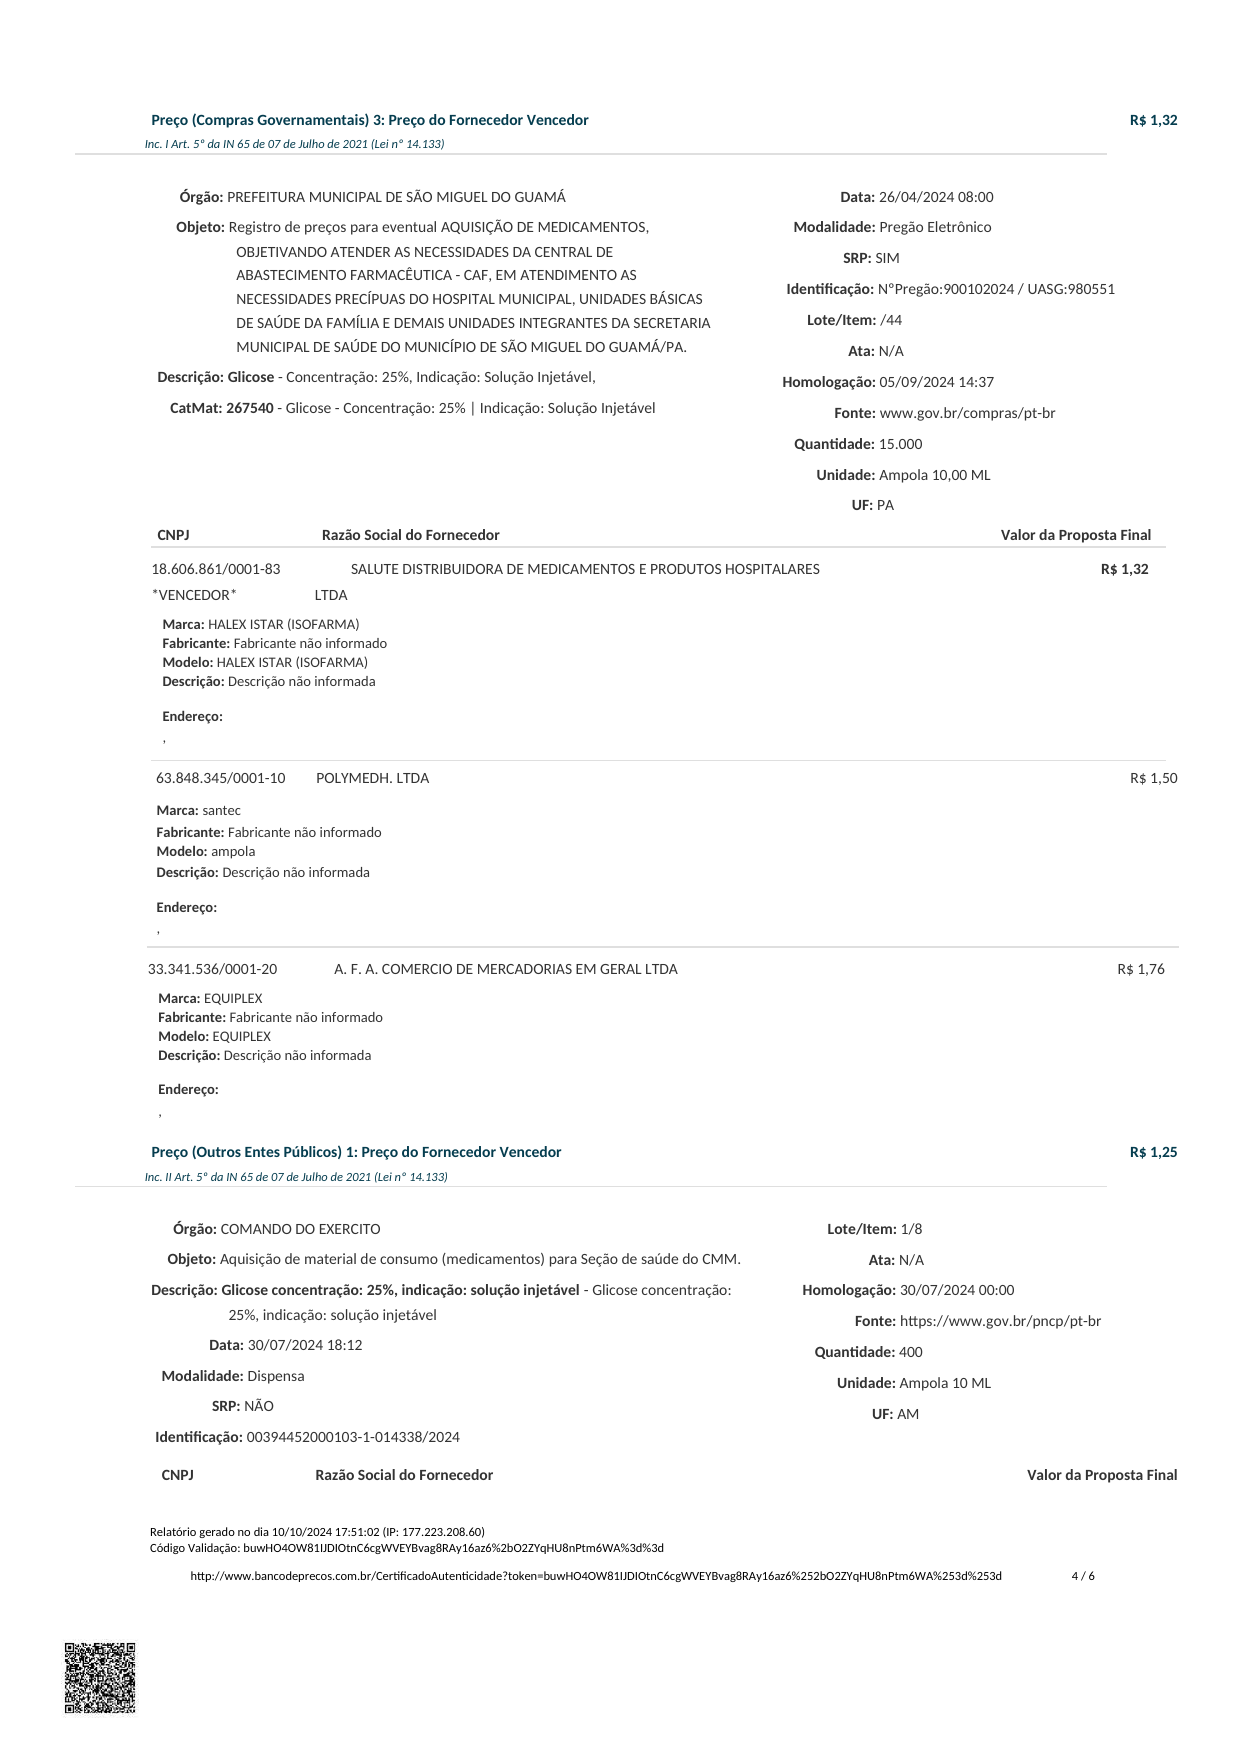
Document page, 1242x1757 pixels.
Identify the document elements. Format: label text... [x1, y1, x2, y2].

text Descrição: Glicose concentração: 25%, indicação: solução injetável - Glicose concentração: [151, 1281, 746, 1299]
table_header 33.341.536/0001-20 A. F. A. COMERCIO DE MERCADORIAS EM GERAL LTDA Marca: EQUIPLEX Fabricante: Fabricante não informado Modelo: EQUIPLEX Descrição: Descrição não informada Endereço: , [147, 948, 802, 1135]
table_cell [896, 548, 1101, 760]
text Modalidade: Dispensa [161, 1366, 746, 1385]
text Marca: santec [156, 801, 1178, 819]
text Homologação: 30/07/2024 00:00 [802, 1280, 1114, 1299]
table_cell CNPJ Razão Social do Fornecedor [157, 516, 782, 546]
table_header [151, 187, 157, 516]
text Ata: N/A [868, 1250, 1114, 1269]
table_header [1151, 187, 1166, 516]
text Órgão: COMANDO DO EXERCITO [173, 1219, 746, 1238]
text Unidade: Ampola 10 ML [837, 1373, 1114, 1392]
text 25%, indicação: solução injetável [228, 1305, 746, 1324]
table_cell R$ 1,32 [1101, 548, 1166, 760]
text , [156, 920, 389, 938]
text CNPJ Razão Social do Fornecedor Valor da Proposta Final [67, 1458, 1178, 1486]
text SRP: NÃO [212, 1396, 746, 1415]
text 63.848.345/0001-10 POLYMEDH. LTDA R$ 1,50 [75, 761, 1178, 789]
text UF: AM [872, 1404, 1114, 1423]
subtitle Preço (Outros Entes Públicos) 1: Preço do Fornecedor Vencedor R$ 1,25 [75, 1135, 1179, 1163]
table_cell [151, 516, 157, 546]
table_cell Valor da Proposta Final [782, 516, 1151, 546]
table_cell [1151, 516, 1166, 546]
text Identificação: 00394452000103-1-014338/2024 [155, 1427, 746, 1446]
subtitle Preço (Compras Governamentais) 3: Preço do Fornecedor Vencedor R$ 1,32 [75, 103, 1179, 131]
text Objeto: Aquisição de material de consumo (medicamentos) para Seção de saúde do CMM. [162, 1249, 746, 1269]
text Fabricante: Fabricante não informado [156, 823, 389, 841]
text Inc. II Art. 5º da IN 65 de 07 de Julho de 2021 (Lei nº 14.133) [144, 1169, 1178, 1184]
table_header Órgão: PREFEITURA MUNICIPAL DE SÃO MIGUEL DO GUAMÁ Objeto: Registro de preços para eventual AQUISIÇÃO DE MEDICAMENTOS, OBJETIVANDO ATENDER AS NECESSIDADES DA CENTRAL DE ABASTECIMENTO FARMACÊUTICA - CAF, EM ATENDIMENTO AS NECESSIDADES PRECÍPUAS DO HOSPITAL MUNICIPAL, UNIDADES BÁSICAS DE SAÚDE DA FAMÍLIA E DEMAIS UNIDADES INTEGRANTES DA SECRETARIA MUNICIPAL DE SAÚDE DO MUNICÍPIO DE SÃO MIGUEL DO GUAMÁ/PA. Descrição: Glicose - Concentração: 25%, Indicação: Solução Injetável, CatMat: 267540 - Glicose - Concentração: 25% | Indicação: Solução Injetável [157, 187, 782, 516]
text Inc. I Art. 5º da IN 65 de 07 de Julho de 2021 (Lei nº 14.133) [144, 137, 1178, 152]
table_header R$ 1,76 [1116, 948, 1178, 1135]
text Modelo: ampola [156, 842, 1178, 860]
text Data: 30/07/2024 18:12 [209, 1335, 746, 1354]
table_cell 18.606.861/0001-83 SALUTE DISTRIBUIDORA DE MEDICAMENTOS E PRODUTOS HOSPITALARES *VENCEDOR* LTDA Marca: HALEX ISTAR (ISOFARMA) Fabricante: Fabricante não informado Modelo: HALEX ISTAR (ISOFARMA) Descrição: Descrição não informada Endereço: , [151, 548, 896, 760]
text Endereço: [156, 898, 1178, 916]
text Descrição: Descrição não informada [156, 863, 389, 881]
text Lote/Item: 1/8 [827, 1219, 1114, 1238]
table_header Data: 26/04/2024 08:00 Modalidade: Pregão Eletrônico SRP: SIM Identificação: NºPregão:900102024 / UASG:980551 Lote/Item: /44 Ata: N/A Homologação: 05/09/2024 14:37 Fonte: www.gov.br/compras/pt-br Quantidade: 15.000 Unidade: Ampola 10,00 ML UF: PA [782, 187, 1151, 516]
table_header [803, 948, 907, 1135]
text Fonte: https://www.gov.br/pncp/pt-br Quantidade: 400 [814, 1311, 1114, 1361]
table_header [907, 948, 1116, 1135]
